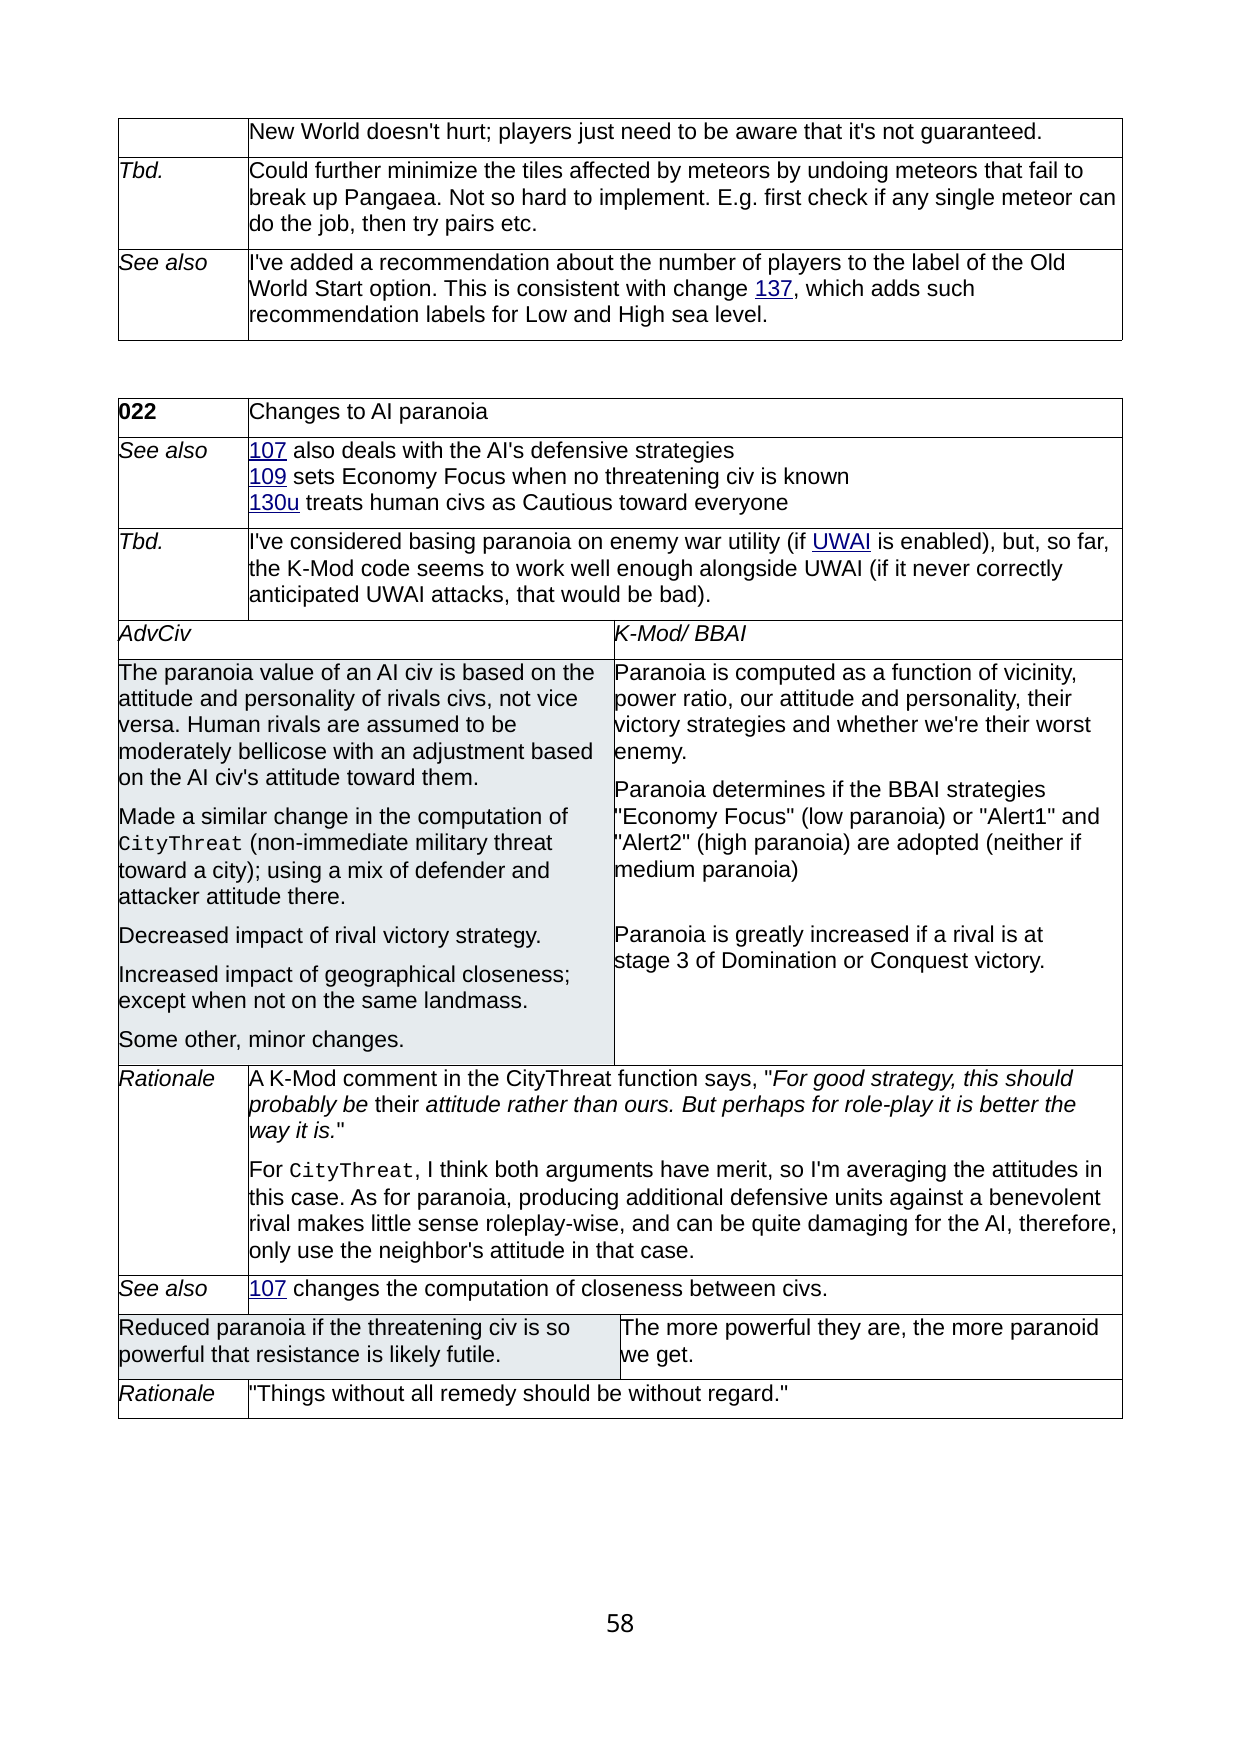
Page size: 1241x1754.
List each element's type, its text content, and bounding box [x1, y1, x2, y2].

table_cell K-Mod/ BBAI [615, 621, 1122, 658]
table_cell The paranoia value of an AI civ is based on the attitude and personality of rivals civs, not vice versa. Human rivals are assumed to be moderately bellicose with an adjustment based on the AI civ's attitude toward them. Made a similar change in the computation of CityThreat (non-immediate military threat toward a city); using a mix of defender and attacker attitude there. Decreased impact of rival victory strategy. Increased impact of geographical closeness; except when not on the same landmass. Some other, minor changes. [119, 660, 614, 1064]
table_cell A K-Mod comment in the CityThreat function says, "For good strategy, this should probably be their attitude rather than ours. But perhaps for role-play it is better the way it is." For CityThreat, I think both arguments have merit, so I'm averaging the attitudes in this case. As for paranoia, producing additional defensive units against a benevolent rival makes little sense roleplay-wise, and can be quite damaging for the AI, therefore, only use the neighbor's attitude in that case. [249, 1066, 1122, 1275]
table_cell The more powerful they are, the more paranoid we get. [621, 1315, 1122, 1379]
table_cell AdvCiv [119, 621, 614, 658]
table_cell Rationale [119, 1066, 248, 1275]
table_cell I've considered basing paranoia on enemy war utility (if UWAI is enabled), but, so far, the K-Mod code seems to work well enough alongside UWAI (if it never correctly anticipated UWAI attacks, that would be bad). [249, 529, 1122, 620]
table_cell [119, 119, 248, 157]
table_header 022 [119, 399, 248, 437]
table_cell Paranoia is computed as a function of vicinity, power ratio, our attitude and personality, their victory strategies and whether we're their worst enemy. Paranoia determines if the BBAI strategies "Economy Focus" (low paranoia) or "Alert1" and "Alert2" (high paranoia) are adopted (neither if medium paranoia) Paranoia is greatly increased if a rival is at stage 3 of Domination or Conquest victory. [615, 660, 1122, 1064]
table_cell New World doesn't hurt; players just need to be aware that it's not guaranteed. [249, 119, 1122, 157]
table_cell Reduced paranoia if the threatening civ is so powerful that resistance is likely futile. [119, 1315, 620, 1379]
table_cell See also [119, 250, 248, 340]
table_cell I've added a recommendation about the number of players to the label of the Old World Start option. This is consistent with change 137, which adds such recommendation labels for Low and High sea level. [249, 250, 1122, 340]
table_cell 107 changes the computation of closeness between civs. [249, 1276, 1122, 1314]
table_cell Tbd. [119, 529, 248, 620]
table_cell 107 also deals with the AI's defensive strategies 109 sets Economy Focus when no threatening civ is known 130u treats human civs as Cautious toward everyone [249, 438, 1122, 528]
table_cell Tbd. [119, 158, 248, 248]
table_cell "Things without all remedy should be without regard." [249, 1380, 1122, 1418]
table_cell See also [119, 1276, 248, 1314]
table_cell Rationale [119, 1380, 248, 1418]
table_cell Could further minimize the tiles affected by meteors by undoing meteors that fail to break up Pangaea. Not so hard to implement. E.g. first check if any single meteor can do the job, then try pairs etc. [249, 158, 1122, 248]
table_cell See also [119, 438, 248, 528]
table_header Changes to AI paranoia [249, 399, 1122, 437]
